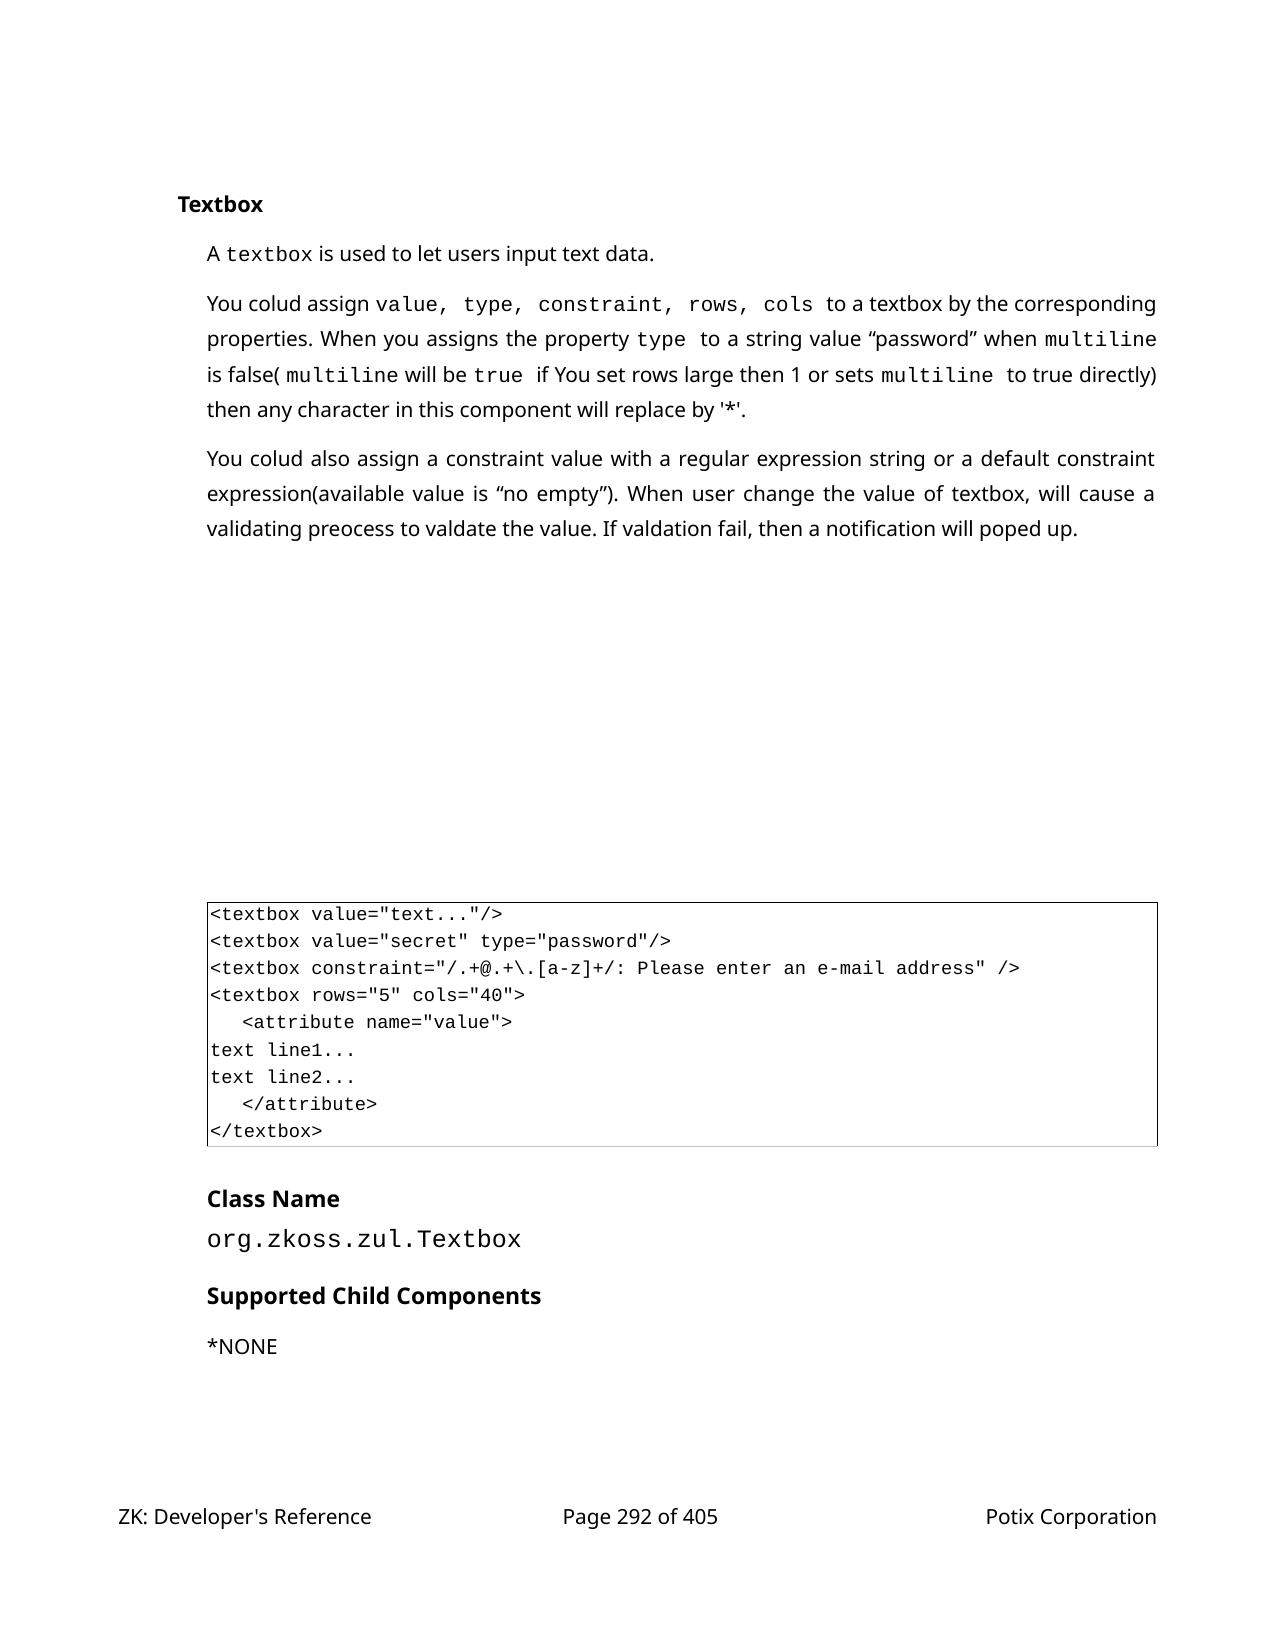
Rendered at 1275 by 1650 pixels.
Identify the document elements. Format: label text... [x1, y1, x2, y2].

text <textbox value="secret" type="password"/> [208, 929, 1157, 953]
text You colud also assign a constraint value with a regular expression string or a default constraint expression(available value is “no empty”). When user change the value of textbox, will cause a validating preocess to valdate the value. If valdation fail, then a notification will poped up. [207, 444, 1157, 543]
subtitle Class Name [207, 1183, 1157, 1214]
text org.zkoss.zul.Textbox [207, 1227, 1157, 1255]
text You colud assign value, type, constraint, rows, cols to a textbox by the corresponding properties. When you assigns the property type to a string value “password” when multiline is false( multiline will be true if You set rows large then 1 or sets multiline to true directly) then any character in this component will replace by '*'. [207, 289, 1157, 423]
text </textbox> [208, 1119, 1157, 1146]
text </attribute> [208, 1092, 1157, 1116]
text A textbox is used to let users input text data. [207, 239, 1157, 268]
text text line1... [208, 1038, 1157, 1062]
text <textbox value="text..."/> [208, 903, 1157, 926]
text text line2... [208, 1065, 1157, 1089]
text <textbox rows="5" cols="40"> [208, 983, 1157, 1007]
text <attribute name="value"> [208, 1010, 1157, 1035]
subtitle Supported Child Components [207, 1280, 1157, 1311]
subtitle Textbox [177, 189, 1157, 219]
text <textbox constraint="/.+@.+\.[a-z]+/: Please enter an e-mail address" /> [208, 956, 1157, 980]
text *NONE [207, 1332, 1157, 1360]
